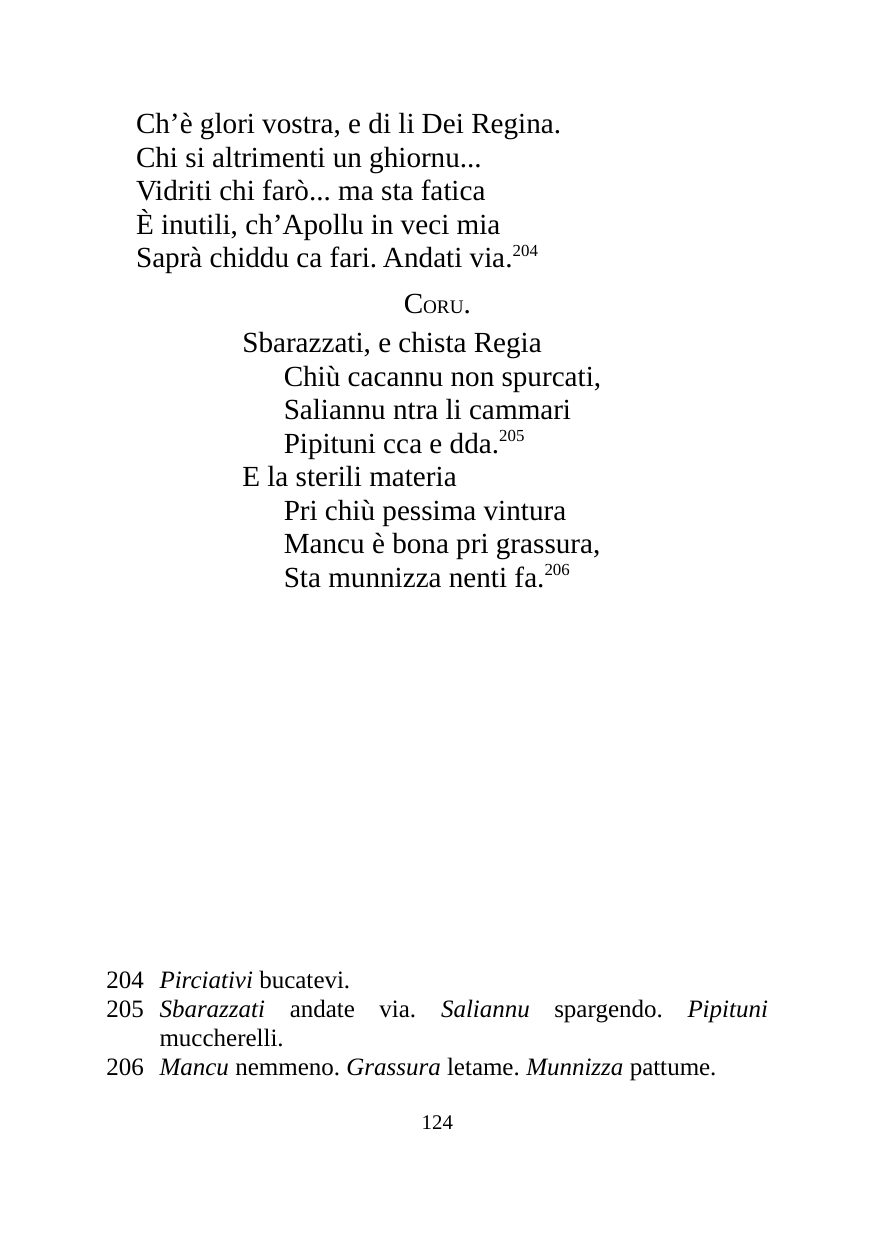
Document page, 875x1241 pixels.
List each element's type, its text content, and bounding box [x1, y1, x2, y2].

text Coru. [106, 286, 768, 319]
text Sbarazzati andate via. Saliannu spargendo. Pipituni muccherelli. [106, 994, 768, 1052]
text Pirciativi bucatevi. [106, 965, 768, 994]
text E la sterili materia Pri chiù pessima vintura Mancu è bona pri grassura, Sta munnizza nenti fa. [242, 459, 768, 593]
text Ch’è glori vostra, e di li Dei Regina. Chi si altrimenti un ghiornu... Vidriti chi farò... ma sta fatica È inutili, ch’Apollu in veci mia Saprà chiddu ca fari. Andati via. [106, 106, 768, 274]
text Mancu nemmeno. Grassura letame. Munnizza pattume. [106, 1052, 768, 1080]
text Sbarazzati, e chista Regia Chiù cacannu non spurcati, Saliannu ntra li cammari Pipituni cca e dda. [242, 325, 768, 459]
